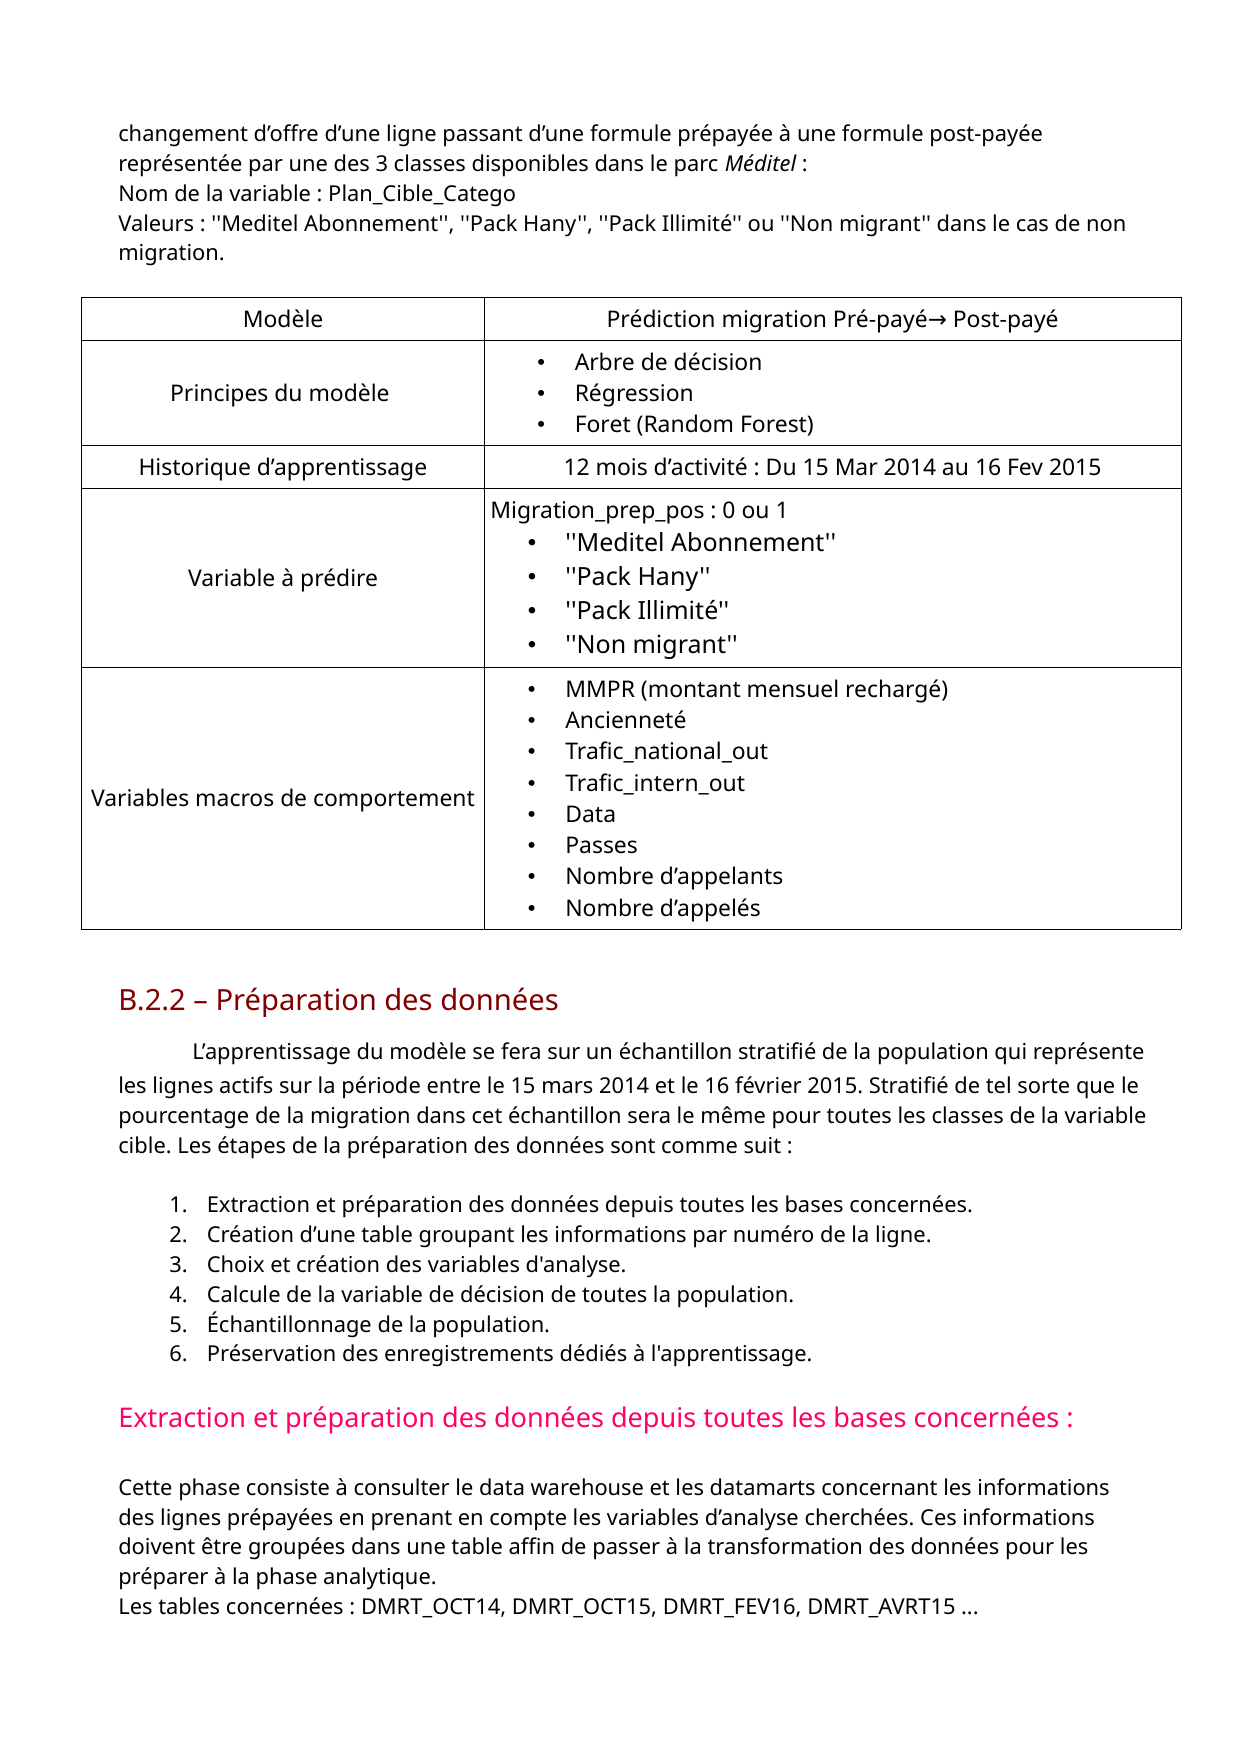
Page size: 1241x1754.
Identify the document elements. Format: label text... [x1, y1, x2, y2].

list Calcule de la variable de décision de toutes la population. [169, 1279, 1149, 1309]
table_cell 12 mois d’activité : Du 15 Mar 2014 au 16 Fev 2015 [485, 446, 1181, 488]
table_cell Historique d’apprentissage [82, 446, 484, 488]
list Échantillonnage de la population. [169, 1309, 1149, 1338]
table_cell Arbre de décision Régression Foret (Random Forest) [485, 341, 1181, 445]
table_cell MMPR (montant mensuel rechargé) Ancienneté Trafic_national_out Trafic_intern_out Data Passes Nombre d’appelants Nombre d’appelés [485, 668, 1181, 928]
text Cette phase consiste à consulter le data warehouse et les datamarts concernant les informations des lignes prépayées en prenant en compte les variables d’analyse cherchées. Ces informations doivent être groupées dans une table affin de passer à la transformation des données pour les préparer à la phase analytique. Les tables concernées : DMRT_OCT14, DMRT_OCT15, DMRT_FEV16, DMRT_AVRT15 ... [118, 1472, 1149, 1621]
text Valeurs : ''Meditel Abonnement'', ''Pack Hany'', ''Pack Illimité'' ou ''Non migrant'' dans le cas de non migration. [118, 207, 1149, 267]
text Extraction et préparation des données depuis toutes les bases concernées : [118, 1398, 1149, 1435]
list Création d’une table groupant les informations par numéro de la ligne. [169, 1219, 1149, 1249]
text L’apprentissage du modèle se fera sur un échantillon stratifié de la population qui représente les lignes actifs sur la période entre le 15 mars 2014 et le 16 février 2015. Stratifié de tel sorte que le pourcentage de la migration dans cet échantillon sera le même pour toutes les classes de la variable cible. Les étapes de la préparation des données sont comme suit : [118, 1019, 1149, 1160]
table_cell Variable à prédire [82, 489, 484, 667]
table_header Modèle [82, 298, 484, 340]
text changement d’offre d’une ligne passant d’une formule prépayée à une formule post-payée représentée par une des 3 classes disponibles dans le parc Méditel : Nom de la variable : Plan_Cible_Catego [118, 118, 1149, 207]
table_cell Migration_prep_pos : 0 ou 1 ''Meditel Abonnement'' ''Pack Hany'' ''Pack Illimité'' ''Non migrant'' [485, 489, 1181, 667]
text B.2.2 – Préparation des données [118, 979, 1149, 1019]
list Préservation des enregistrements dédiés à l'apprentissage. [169, 1338, 1149, 1368]
list Choix et création des variables d'analyse. [169, 1249, 1149, 1279]
table_cell Variables macros de comportement [82, 668, 484, 928]
table_cell Principes du modèle [82, 341, 484, 445]
list Extraction et préparation des données depuis toutes les bases concernées. [169, 1189, 1149, 1219]
table_header Prédiction migration Pré-payé→ Post-payé [485, 298, 1181, 340]
